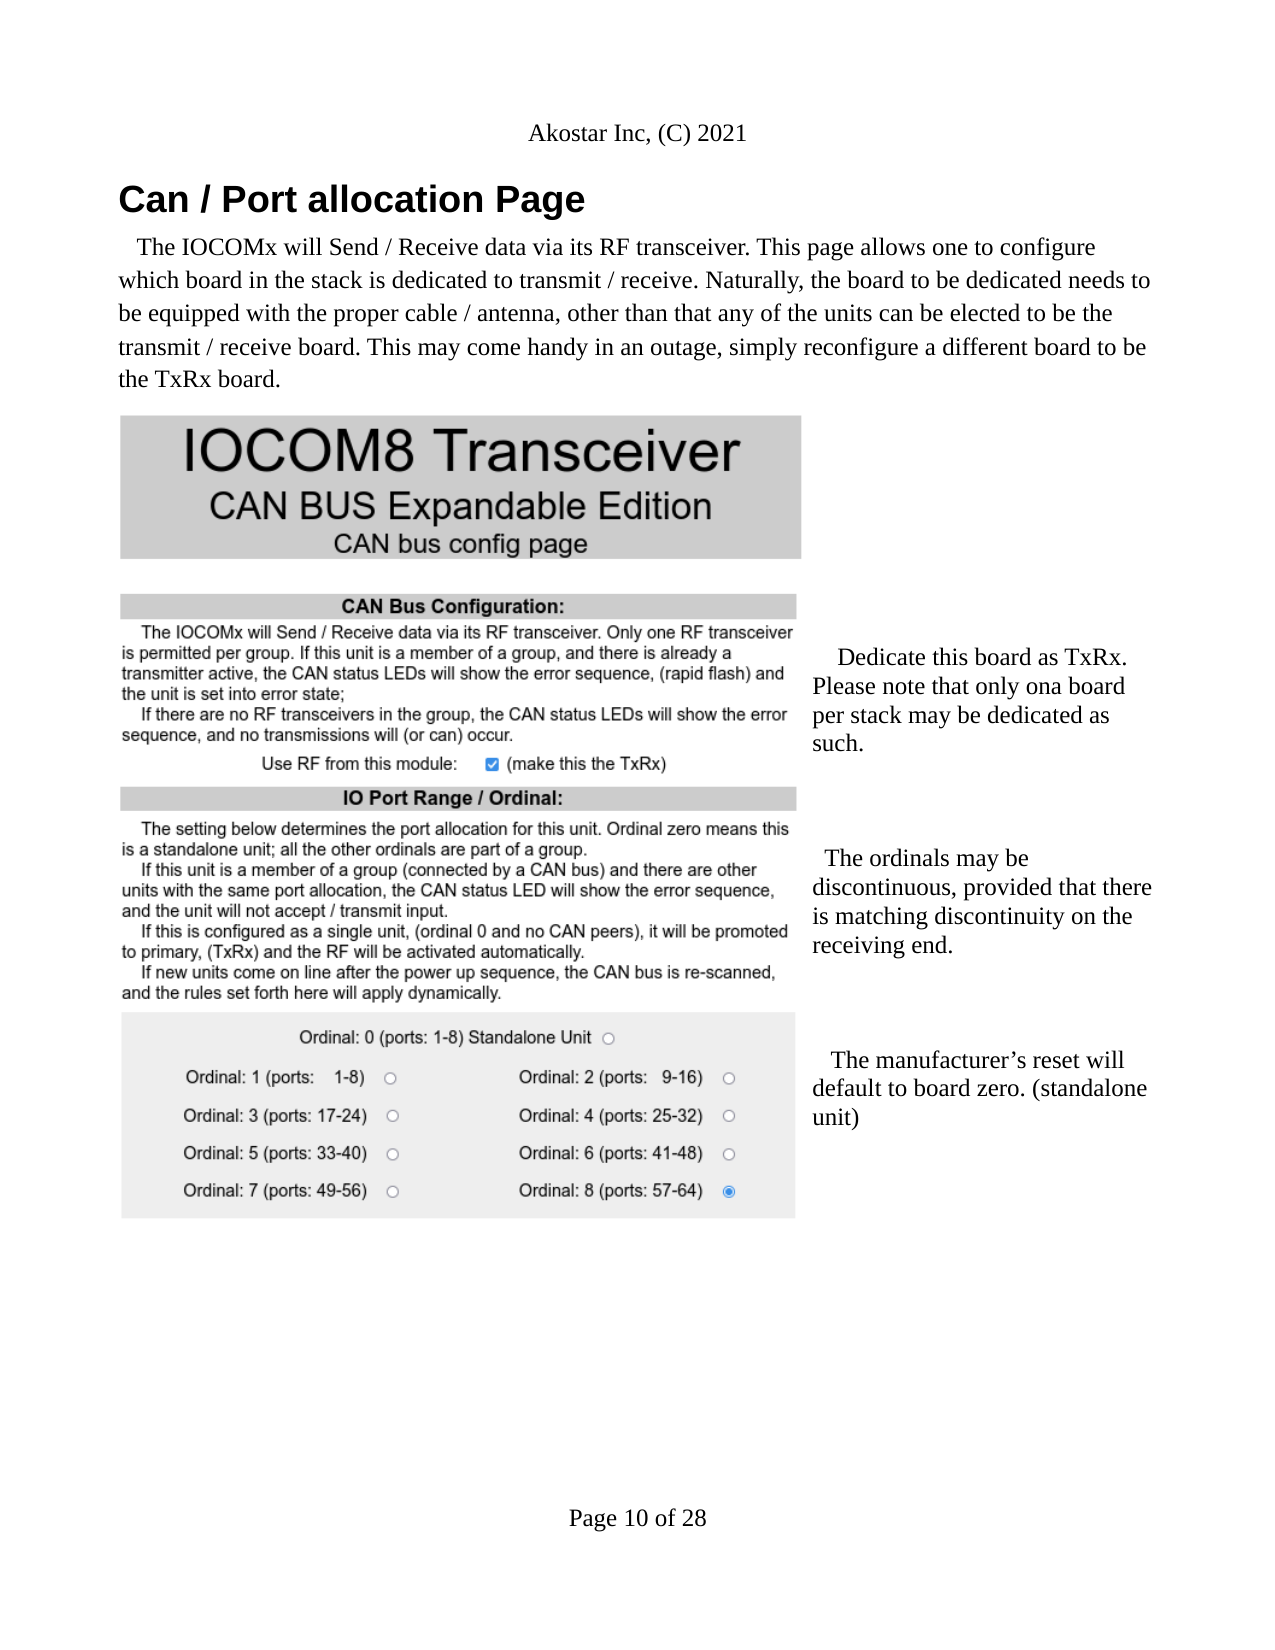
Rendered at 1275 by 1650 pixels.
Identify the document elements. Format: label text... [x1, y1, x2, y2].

table_header [805, 412, 812, 1222]
table_header Dedicate this board as TxRx. Please note that only ona board per stack may be dedicated as such. The ordinals may be discontinuous, provided that there is matching discontinuity on the receiving end. The manufacturer’s reset will default to board zero. (standalone unit) [812, 412, 1157, 1222]
picture [118, 412, 805, 1222]
subtitle Can / Port allocation Page [118, 176, 1157, 220]
text The IOCOMx will Send / Receive data via its RF transceiver. This page allows one to configure which board in the stack is dedicated to transmit / receive. Naturally, the board to be dedicated needs to be equipped with the proper cable / antenna, other than that any of the units can be elected to be the transmit / receive board. This may come handy in an outage, simply reconfigure a different board to be the TxRx board. [118, 232, 1157, 393]
